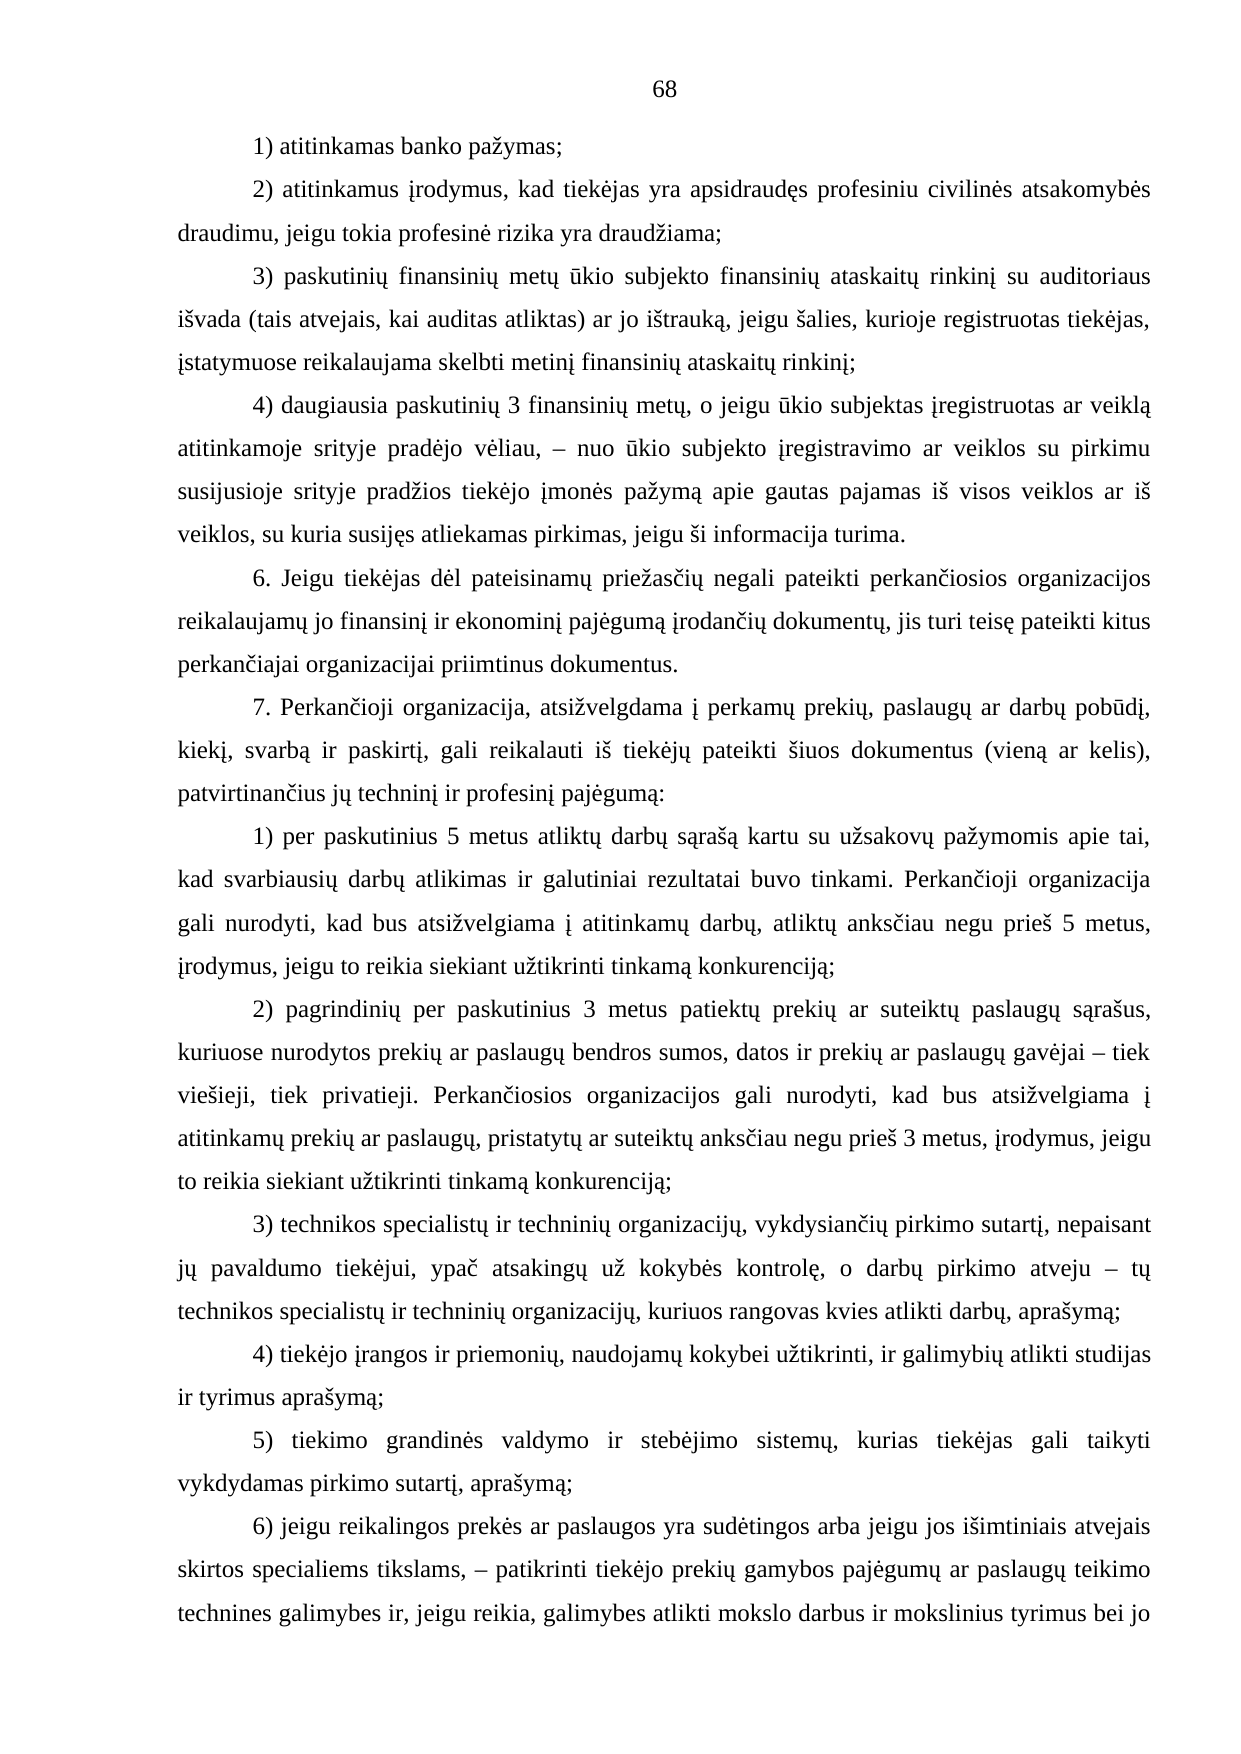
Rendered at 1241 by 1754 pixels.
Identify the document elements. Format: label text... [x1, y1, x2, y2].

text 1) per paskutinius 5 metus atliktų darbų sąrašą kartu su užsakovų pažymomis apie tai, kad svarbiausių darbų atlikimas ir galutiniai rezultatai buvo tinkami. Perkančioji organizacija gali nurodyti, kad bus atsižvelgiama į atitinkamų darbų, atliktų anksčiau negu prieš 5 metus, įrodymus, jeigu to reikia siekiant užtikrinti tinkamą konkurenciją; [177, 821, 1152, 979]
text 7. Perkančioji organizacija, atsižvelgdama į perkamų prekių, paslaugų ar darbų pobūdį, kiekį, svarbą ir paskirtį, gali reikalauti iš tiekėjų pateikti šiuos dokumentus (vieną ar kelis), patvirtinančius jų techninį ir profesinį pajėgumą: [177, 692, 1152, 807]
text 4) daugiausia paskutinių 3 finansinių metų, o jeigu ūkio subjektas įregistruotas ar veiklą atitinkamoje srityje pradėjo vėliau, – nuo ūkio subjekto įregistravimo ar veiklos su pirkimu susijusioje srityje pradžios tiekėjo įmonės pažymą apie gautas pajamas iš visos veiklos ar iš veiklos, su kuria susijęs atliekamas pirkimas, jeigu ši informacija turima. [177, 390, 1152, 548]
text 6. Jeigu tiekėjas dėl pateisinamų priežasčių negali pateikti perkančiosios organizacijos reikalaujamų jo finansinį ir ekonominį pajėgumą įrodančių dokumentų, jis turi teisę pateikti kitus perkančiajai organizacijai priimtinus dokumentus. [177, 563, 1152, 678]
text 3) paskutinių finansinių metų ūkio subjekto finansinių ataskaitų rinkinį su auditoriaus išvada (tais atvejais, kai auditas atliktas) ar jo ištrauką, jeigu šalies, kurioje registruotas tiekėjas, įstatymuose reikalaujama skelbti metinį finansinių ataskaitų rinkinį; [177, 261, 1152, 376]
text 2) atitinkamus įrodymus, kad tiekėjas yra apsidraudęs profesiniu civilinės atsakomybės draudimu, jeigu tokia profesinė rizika yra draudžiama; [177, 174, 1152, 246]
text 1) atitinkamas banko pažymas; [177, 131, 1152, 160]
text 5) tiekimo grandinės valdymo ir stebėjimo sistemų, kurias tiekėjas gali taikyti vykdydamas pirkimo sutartį, aprašymą; [177, 1425, 1152, 1497]
text 3) technikos specialistų ir techninių organizacijų, vykdysiančių pirkimo sutartį, nepaisant jų pavaldumo tiekėjui, ypač atsakingų už kokybės kontrolę, o darbų pirkimo atveju – tų technikos specialistų ir techninių organizacijų, kuriuos rangovas kvies atlikti darbų, aprašymą; [177, 1209, 1152, 1324]
text 2) pagrindinių per paskutinius 3 metus patiektų prekių ar suteiktų paslaugų sąrašus, kuriuose nurodytos prekių ar paslaugų bendros sumos, datos ir prekių ar paslaugų gavėjai – tiek viešieji, tiek privatieji. Perkančiosios organizacijos gali nurodyti, kad bus atsižvelgiama į atitinkamų prekių ar paslaugų, pristatytų ar suteiktų anksčiau negu prieš 3 metus, įrodymus, jeigu to reikia siekiant užtikrinti tinkamą konkurenciją; [177, 994, 1152, 1195]
text 4) tiekėjo įrangos ir priemonių, naudojamų kokybei užtikrinti, ir galimybių atlikti studijas ir tyrimus aprašymą; [177, 1339, 1152, 1411]
text 6) jeigu reikalingos prekės ar paslaugos yra sudėtingos arba jeigu jos išimtiniais atvejais skirtos specialiems tikslams, – patikrinti tiekėjo prekių gamybos pajėgumų ar paslaugų teikimo technines galimybes ir, jeigu reikia, galimybes atlikti mokslo darbus ir mokslinius tyrimus bei jo [177, 1511, 1152, 1626]
